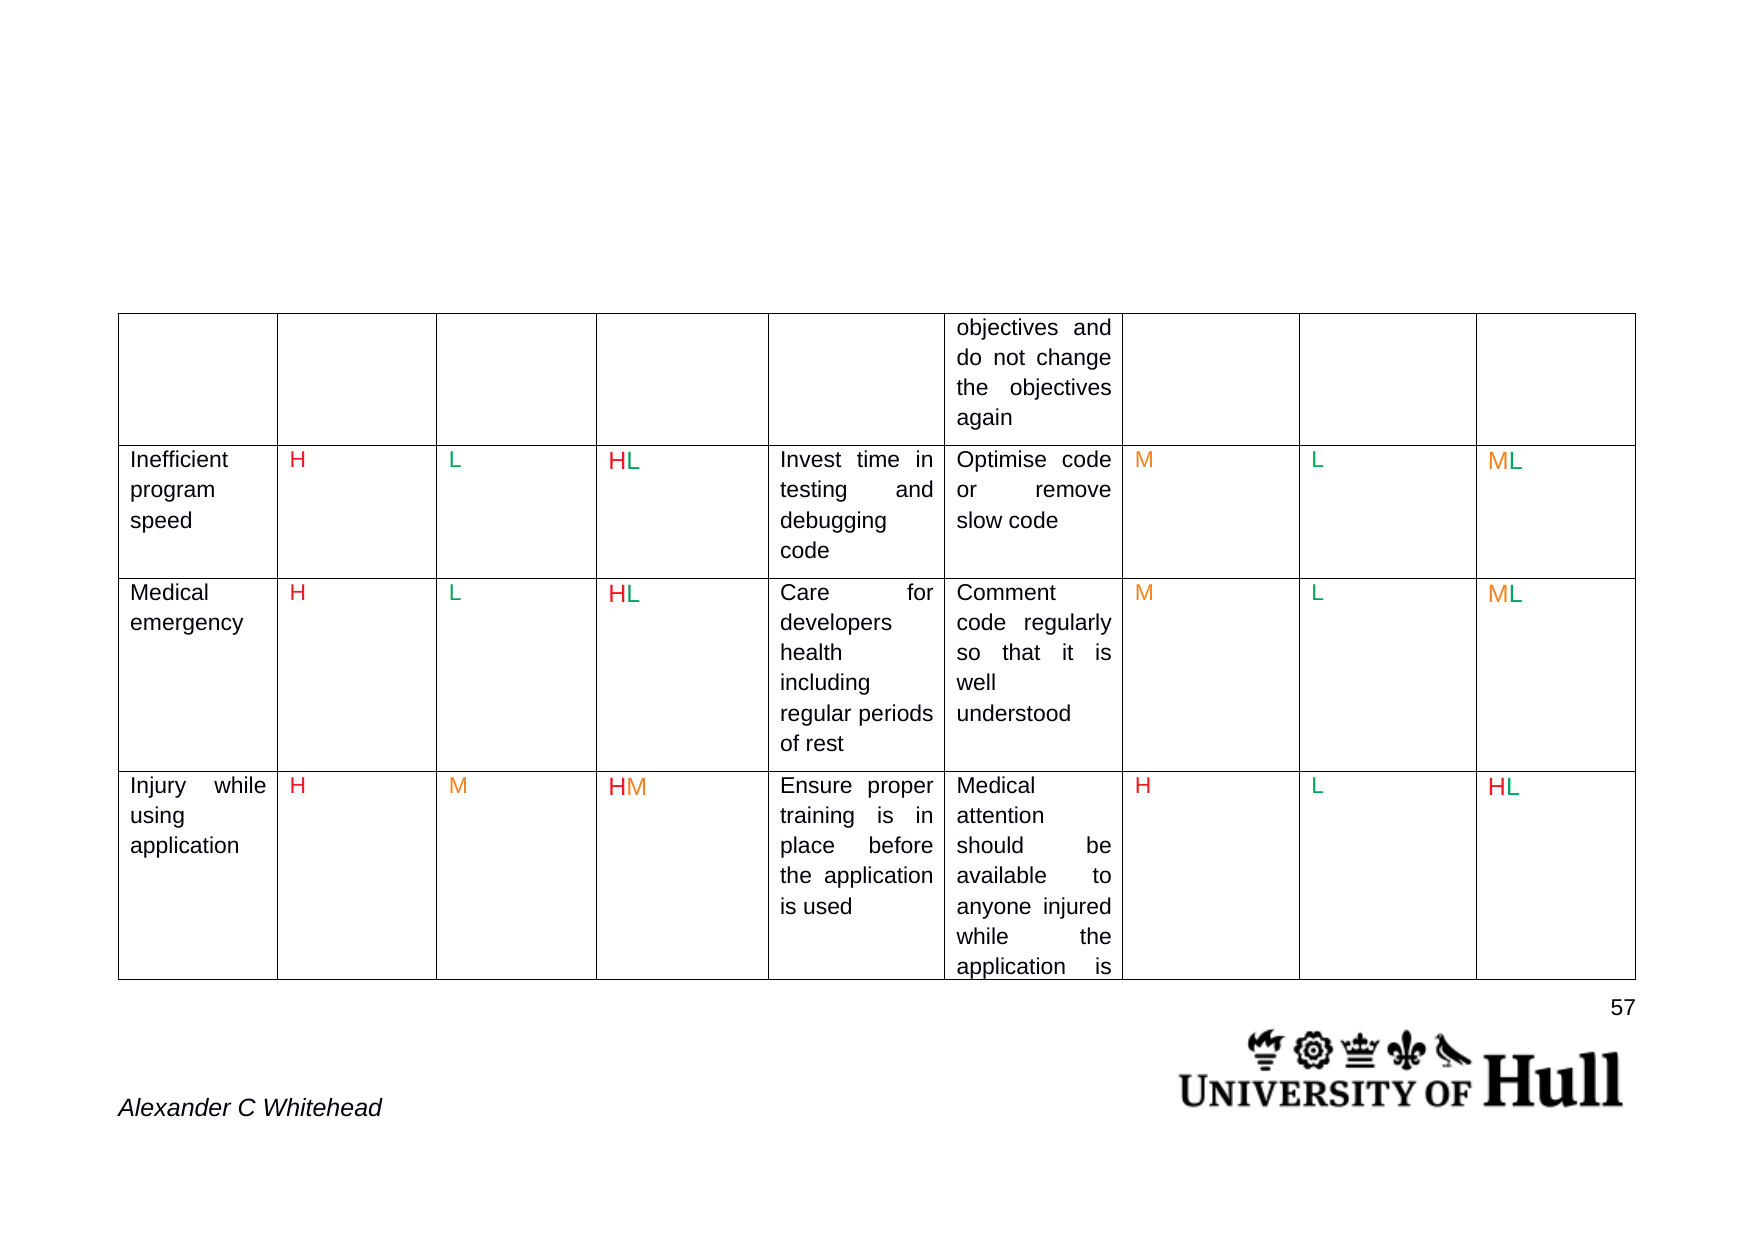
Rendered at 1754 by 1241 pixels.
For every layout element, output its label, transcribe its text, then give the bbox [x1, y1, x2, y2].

table_cell HL [597, 579, 768, 771]
table_cell M [1123, 446, 1299, 578]
table_cell M [1123, 579, 1299, 771]
table_cell [278, 314, 436, 445]
table_cell [1300, 314, 1476, 445]
table_cell [769, 314, 944, 445]
table_cell HM [597, 772, 768, 979]
table_cell L [1300, 772, 1476, 979]
table_cell [119, 314, 277, 445]
table_cell Medical attention should be available to anyone injured while the application is [945, 772, 1122, 979]
picture [1172, 1020, 1632, 1117]
table_cell [1477, 314, 1635, 445]
table_cell [597, 314, 768, 445]
table_cell ML [1477, 446, 1635, 578]
table_cell H [278, 579, 436, 771]
table_cell ML [1477, 579, 1635, 771]
table_cell HL [1477, 772, 1635, 979]
table_cell Comment code regularly so that it is well understood [945, 579, 1122, 771]
table_cell [437, 314, 596, 445]
table_cell H [1123, 772, 1299, 979]
table_cell [1123, 314, 1299, 445]
table_cell L [437, 579, 596, 771]
table_cell Care for developers health including regular periods of rest [769, 579, 944, 771]
table_cell H [278, 772, 436, 979]
table_cell Inefficient program speed [119, 446, 277, 578]
table_cell L [1300, 579, 1476, 771]
table_cell Injury while using application [119, 772, 277, 979]
table_cell L [1300, 446, 1476, 578]
table_cell M [437, 772, 596, 979]
table_cell objectives and do not change the objectives again [945, 314, 1122, 445]
table_cell Invest time in testing and debugging code [769, 446, 944, 578]
table_cell Ensure proper training is in place before the application is used [769, 772, 944, 979]
table_cell L [437, 446, 596, 578]
table_cell H [278, 446, 436, 578]
table_cell HL [597, 446, 768, 578]
table_cell Optimise code or remove slow code [945, 446, 1122, 578]
table_cell Medical emergency [119, 579, 277, 771]
